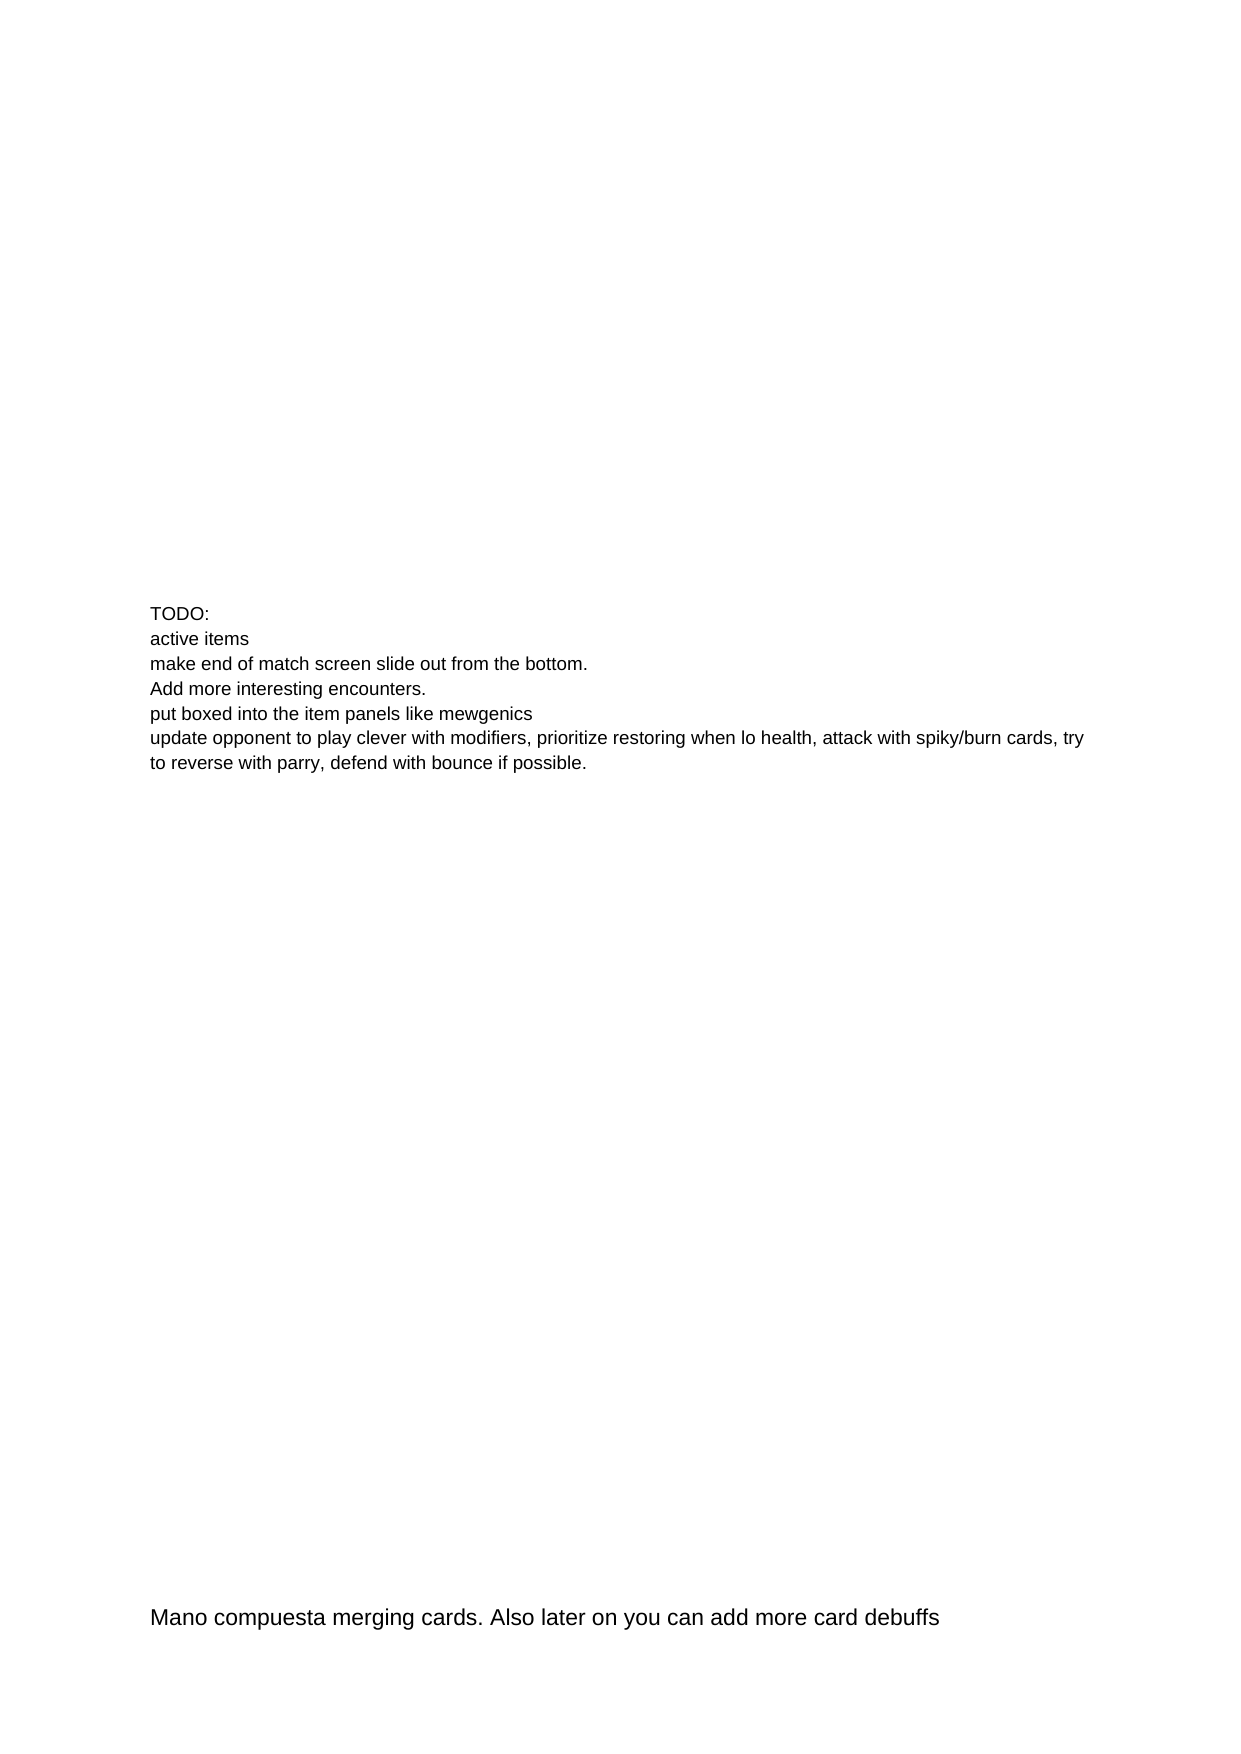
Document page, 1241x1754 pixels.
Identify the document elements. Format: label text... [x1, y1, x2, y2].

text update opponent to play clever with modifiers, prioritize restoring when lo health, attack with spiky/burn cards, try to reverse with parry, defend with bounce if possible. [150, 727, 1090, 773]
text active items [150, 628, 1090, 649]
text make end of match screen slide out from the bottom. [150, 653, 1090, 674]
text put boxed into the item panels like mewgenics [150, 702, 1090, 724]
text TODO: [150, 603, 1090, 625]
text Add more interesting encounters. [150, 677, 1090, 699]
